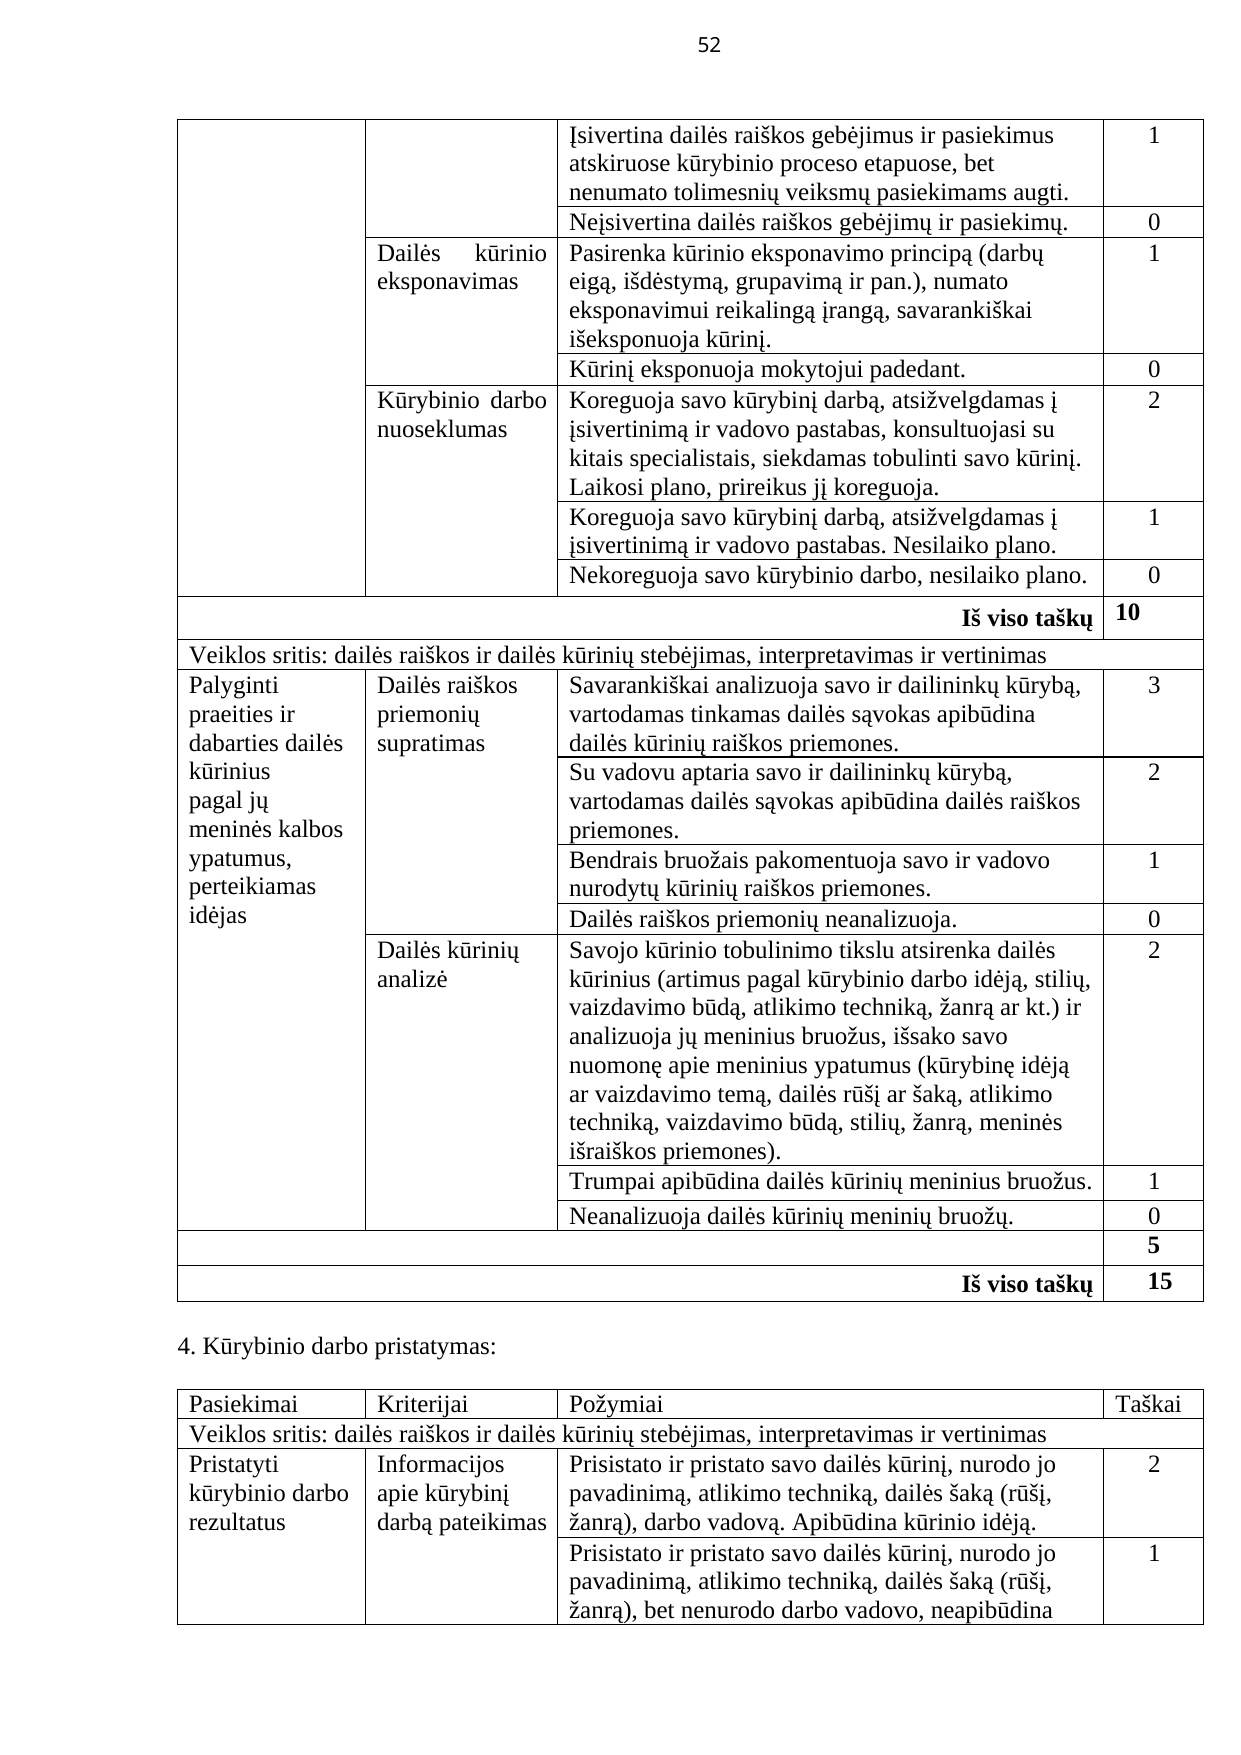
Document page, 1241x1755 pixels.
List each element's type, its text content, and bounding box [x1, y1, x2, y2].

table_cell Neanalizuoja dailės kūrinių meninių bruožų. [558, 1201, 1103, 1229]
table_cell Veiklos sritis: dailės raiškos ir dailės kūrinių stebėjimas, interpretavimas ir vertinimas [178, 1419, 1203, 1448]
table_cell Savojo kūrinio tobulinimo tikslu atsirenka dailės kūrinius (artimus pagal kūrybinio darbo idėją, stilių, vaizdavimo būdą, atlikimo techniką, žanrą ar kt.) ir analizuoja jų meninius bruožus, išsako savo nuomonę apie meninius ypatumus (kūrybinę idėją ar vaizdavimo temą, dailės rūšį ar šaką, atlikimo techniką, vaizdavimo būdą, stilių, žanrą, meninės išraiškos priemones). [558, 935, 1103, 1165]
table_cell 1 [1104, 120, 1203, 206]
table_cell Su vadovu aptaria savo ir dailininkų kūrybą, vartodamas dailės sąvokas apibūdina dailės raiškos priemones. [558, 758, 1103, 844]
table_cell Savarankiškai analizuoja savo ir dailininkų kūrybą, vartodamas tinkamas dailės sąvokas apibūdina dailės kūrinių raiškos priemones. [558, 670, 1103, 756]
table_cell 0 [1104, 904, 1203, 934]
table_cell Dailės kūrinių analizė [366, 935, 557, 1229]
table_cell Kūrybinio darbo nuoseklumas [366, 386, 557, 596]
table_cell Pristatyti kūrybinio darbo rezultatus [178, 1449, 365, 1624]
table_cell 2 [1104, 935, 1203, 1165]
table_cell Neįsivertina dailės raiškos gebėjimų ir pasiekimų. [558, 207, 1103, 237]
table_cell Bendrais bruožais pakomentuoja savo ir vadovo nurodytų kūrinių raiškos priemones. [558, 845, 1103, 903]
table_cell Nekoreguoja savo kūrybinio darbo, nesilaiko plano. [558, 560, 1103, 596]
table_cell Dailės kūrinio eksponavimas [366, 238, 557, 384]
table_cell 1 [1104, 502, 1203, 559]
table_cell Iš viso taškų [178, 1266, 1103, 1301]
table_cell Veiklos sritis: dailės raiškos ir dailės kūrinių stebėjimas, interpretavimas ir vertinimas [178, 640, 1203, 669]
table_header Kriterijai [366, 1390, 557, 1418]
table_cell 1 [1104, 238, 1203, 353]
table_cell Pasirenka kūrinio eksponavimo principą (darbų eigą, išdėstymą, grupavimą ir pan.), numato eksponavimui reikalingą įrangą, savarankiškai išeksponuoja kūrinį. [558, 238, 1103, 353]
table_cell Įsivertina dailės raiškos gebėjimus ir pasiekimus atskiruose kūrybinio proceso etapuose, bet nenumato tolimesnių veiksmų pasiekimams augti. [558, 120, 1103, 206]
table_cell Koreguoja savo kūrybinį darbą, atsižvelgdamas į įsivertinimą ir vadovo pastabas. Nesilaiko plano. [558, 502, 1103, 559]
table_header Požymiai [558, 1390, 1103, 1418]
table_cell Dailės raiškos priemonių neanalizuoja. [558, 904, 1103, 934]
table_header Taškai [1104, 1390, 1203, 1418]
table_cell 15 [1104, 1266, 1203, 1301]
table_cell 2 [1104, 1449, 1203, 1537]
table_cell [366, 120, 557, 237]
table_cell 0 [1104, 354, 1203, 384]
table_cell Informacijos apie kūrybinį darbą pateikimas [366, 1449, 557, 1624]
table_cell [178, 120, 365, 596]
table_cell 0 [1104, 1201, 1203, 1229]
table_cell Trumpai apibūdina dailės kūrinių meninius bruožus. [558, 1166, 1103, 1200]
table_cell Palyginti praeities ir dabarties dailės kūrinius pagal jų meninės kalbos ypatumus, perteikiamas idėjas [178, 670, 365, 1229]
table_cell Prisistato ir pristato savo dailės kūrinį, nurodo jo pavadinimą, atlikimo techniką, dailės šaką (rūšį, žanrą), bet nenurodo darbo vadovo, neapibūdina [558, 1538, 1103, 1624]
table_cell 3 [1104, 670, 1203, 756]
table_cell Kūrinį eksponuoja mokytojui padedant. [558, 354, 1103, 384]
table_cell 1 [1104, 1538, 1203, 1624]
table_cell 1 [1104, 1166, 1203, 1200]
table_cell Koreguoja savo kūrybinį darbą, atsižvelgdamas į įsivertinimą ir vadovo pastabas, konsultuojasi su kitais specialistais, siekdamas tobulinti savo kūrinį. Laikosi plano, prireikus jį koreguoja. [558, 386, 1103, 501]
table_cell 2 [1104, 758, 1203, 844]
table_cell 2 [1104, 386, 1203, 501]
table_cell 0 [1104, 207, 1203, 237]
table_cell Iš viso taškų [178, 597, 1103, 639]
table_cell 10 [1104, 597, 1203, 639]
table_cell 1 [1104, 845, 1203, 903]
table_cell 5 [1104, 1231, 1203, 1265]
table_cell [178, 1231, 1103, 1265]
table_cell Prisistato ir pristato savo dailės kūrinį, nurodo jo pavadinimą, atlikimo techniką, dailės šaką (rūšį, žanrą), darbo vadovą. Apibūdina kūrinio idėją. [558, 1449, 1103, 1537]
table_cell 0 [1104, 560, 1203, 596]
table_cell Dailės raiškos priemonių supratimas [366, 670, 557, 934]
text 4. Kūrybinio darbo pristatymas: [177, 1331, 1182, 1360]
table_header Pasiekimai [178, 1390, 365, 1418]
